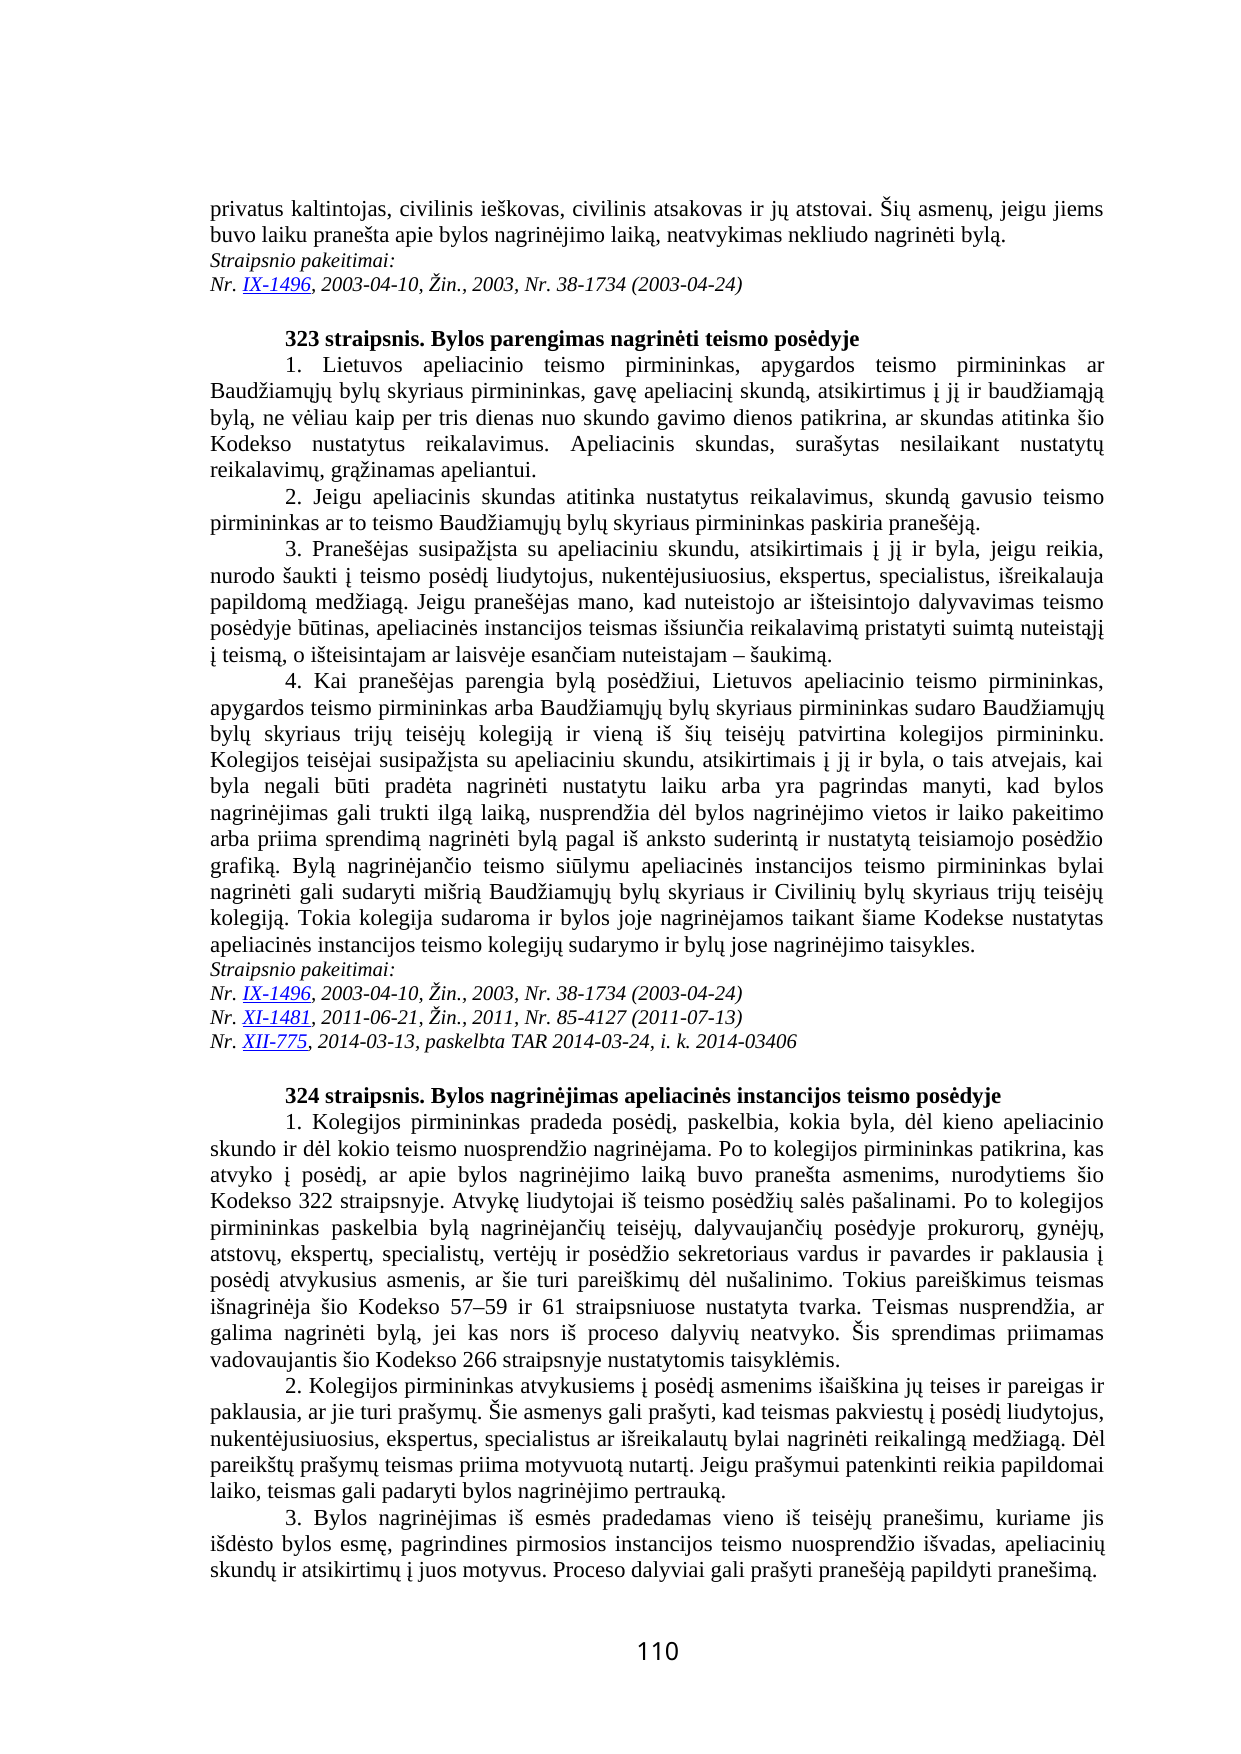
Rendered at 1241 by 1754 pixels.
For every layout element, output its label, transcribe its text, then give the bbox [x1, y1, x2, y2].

text privatus kaltintojas, civilinis ieškovas, civilinis atsakovas ir jų atstovai. Šių asmenų, jeigu jiems buvo laiku pranešta apie bylos nagrinėjimo laiką, neatvykimas nekliudo nagrinėti bylą. [210, 195, 1106, 248]
text 3. Pranešėjas susipažįsta su apeliaciniu skundu, atsikirtimais į jį ir byla, jeigu reikia, nurodo šaukti į teismo posėdį liudytojus, nukentėjusiuosius, ekspertus, specialistus, išreikalauja papildomą medžiagą. Jeigu pranešėjas mano, kad nuteistojo ar išteisintojo dalyvavimas teismo posėdyje būtinas, apeliacinės instancijos teismas išsiunčia reikalavimą pristatyti suimtą nuteistąjį į teismą, o išteisintajam ar laisvėje esančiam nuteistajam – šaukimą. [210, 535, 1106, 667]
text Nr. IX-1496, 2003-04-10, Žin., 2003, Nr. 38-1734 (2003-04-24) [210, 981, 1106, 1005]
text 4. Kai pranešėjas parengia bylą posėdžiui, Lietuvos apeliacinio teismo pirmininkas, apygardos teismo pirmininkas arba Baudžiamųjų bylų skyriaus pirmininkas sudaro Baudžiamųjų bylų skyriaus trijų teisėjų kolegiją ir vieną iš šių teisėjų patvirtina kolegijos pirmininku. Kolegijos teisėjai susipažįsta su apeliaciniu skundu, atsikirtimais į jį ir byla, o tais atvejais, kai byla negali būti pradėta nagrinėti nustatytu laiku arba yra pagrindas manyti, kad bylos nagrinėjimas gali trukti ilgą laiką, nusprendžia dėl bylos nagrinėjimo vietos ir laiko pakeitimo arba priima sprendimą nagrinėti bylą pagal iš anksto suderintą ir nustatytą teisiamojo posėdžio grafiką. Bylą nagrinėjančio teismo siūlymu apeliacinės instancijos teismo pirmininkas bylai nagrinėti gali sudaryti mišrią Baudžiamųjų bylų skyriaus ir Civilinių bylų skyriaus trijų teisėjų kolegiją. Tokia kolegija sudaroma ir bylos joje nagrinėjamos taikant šiame Kodekse nustatytas apeliacinės instancijos teismo kolegijų sudarymo ir bylų jose nagrinėjimo taisykles. [210, 667, 1106, 957]
text Nr. IX-1496, 2003-04-10, Žin., 2003, Nr. 38-1734 (2003-04-24) [210, 272, 1106, 296]
text 323 straipsnis. Bylos parengimas nagrinėti teismo posėdyje [210, 324, 1106, 351]
text 1. Kolegijos pirmininkas pradeda posėdį, paskelbia, kokia byla, dėl kieno apeliacinio skundo ir dėl kokio teismo nuosprendžio nagrinėjama. Po to kolegijos pirmininkas patikrina, kas atvyko į posėdį, ar apie bylos nagrinėjimo laiką buvo pranešta asmenims, nurodytiems šio Kodekso 322 straipsnyje. Atvykę liudytojai iš teismo posėdžių salės pašalinami. Po to kolegijos pirmininkas paskelbia bylą nagrinėjančių teisėjų, dalyvaujančių posėdyje prokurorų, gynėjų, atstovų, ekspertų, specialistų, vertėjų ir posėdžio sekretoriaus vardus ir pavardes ir paklausia į posėdį atvykusius asmenis, ar šie turi pareiškimų dėl nušalinimo. Tokius pareiškimus teismas išnagrinėja šio Kodekso 57–59 ir 61 straipsniuose nustatyta tvarka. Teismas nusprendžia, ar galima nagrinėti bylą, jei kas nors iš proceso dalyvių neatvyko. Šis sprendimas priimamas vadovaujantis šio Kodekso 266 straipsnyje nustatytomis taisyklėmis. [210, 1108, 1106, 1372]
text 2. Kolegijos pirmininkas atvykusiems į posėdį asmenims išaiškina jų teises ir pareigas ir paklausia, ar jie turi prašymų. Šie asmenys gali prašyti, kad teismas pakviestų į posėdį liudytojus, nukentėjusiuosius, ekspertus, specialistus ar išreikalautų bylai nagrinėti reikalingą medžiagą. Dėl pareikštų prašymų teismas priima motyvuotą nutartį. Jeigu prašymui patenkinti reikia papildomai laiko, teismas gali padaryti bylos nagrinėjimo pertrauką. [210, 1372, 1106, 1504]
text 3. Bylos nagrinėjimas iš esmės pradedamas vieno iš teisėjų pranešimu, kuriame jis išdėsto bylos esmę, pagrindines pirmosios instancijos teismo nuosprendžio išvadas, apeliacinių skundų ir atsikirtimų į juos motyvus. Proceso dalyviai gali prašyti pranešėją papildyti pranešimą. [210, 1504, 1106, 1583]
text Straipsnio pakeitimai: [210, 957, 1106, 981]
text Nr. XI-1481, 2011-06-21, Žin., 2011, Nr. 85-4127 (2011-07-13) [210, 1005, 1106, 1029]
text Nr. XII-775, 2014-03-13, paskelbta TAR 2014-03-24, i. k. 2014-03406 [210, 1029, 1106, 1053]
text 2. Jeigu apeliacinis skundas atitinka nustatytus reikalavimus, skundą gavusio teismo pirmininkas ar to teismo Baudžiamųjų bylų skyriaus pirmininkas paskiria pranešėją. [210, 483, 1106, 535]
text Straipsnio pakeitimai: [210, 248, 1106, 272]
text 1. Lietuvos apeliacinio teismo pirmininkas, apygardos teismo pirmininkas ar Baudžiamųjų bylų skyriaus pirmininkas, gavę apeliacinį skundą, atsikirtimus į jį ir baudžiamąją bylą, ne vėliau kaip per tris dienas nuo skundo gavimo dienos patikrina, ar skundas atitinka šio Kodekso nustatytus reikalavimus. Apeliacinis skundas, surašytas nesilaikant nustatytų reikalavimų, grąžinamas apeliantui. [210, 351, 1106, 483]
text 324 straipsnis. Bylos nagrinėjimas apeliacinės instancijos teismo posėdyje [210, 1082, 1106, 1108]
